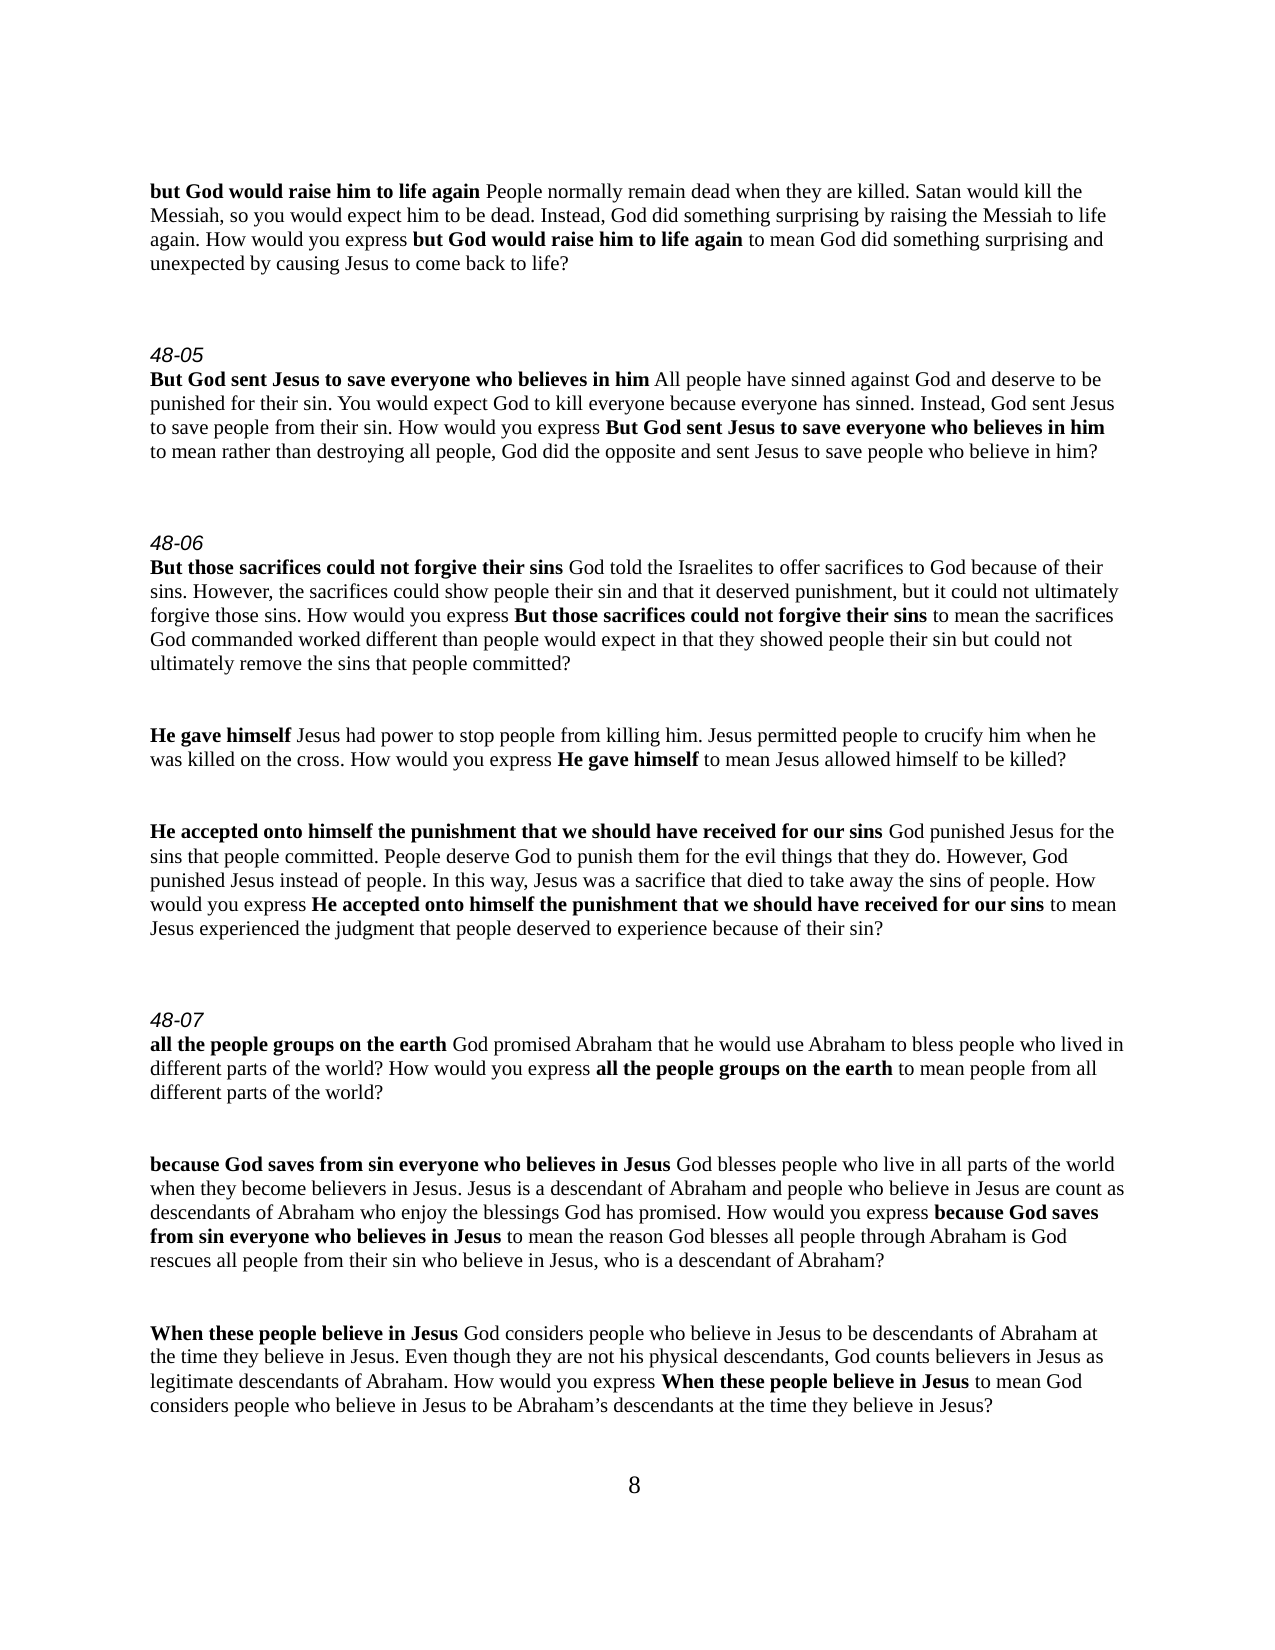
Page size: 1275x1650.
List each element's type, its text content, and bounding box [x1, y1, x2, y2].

subtitle 48-07 [150, 1007, 1125, 1031]
text but God would raise him to life again People normally remain dead when they are killed. Satan would kill the Messiah, so you would expect him to be dead. Instead, God did something surprising by raising the Messiah to life again. How would you express but God would raise him to life again to mean God did something surprising and unexpected by causing Jesus to come back to life? [150, 179, 1125, 275]
text But those sacrifices could not forgive their sins God told the Israelites to offer sacrifices to God because of their sins. However, the sacrifices could show people their sin and that it deserved punishment, but it could not ultimately forgive those sins. How would you express But those sacrifices could not forgive their sins to mean the sacrifices God commanded worked different than people would expect in that they showed people their sin but could not ultimately remove the sins that people committed? [150, 554, 1125, 675]
subtitle 48-06 [150, 531, 1125, 554]
text He accepted onto himself the punishment that we should have received for our sins God punished Jesus for the sins that people committed. People deserve God to punish them for the evil things that they do. However, God punished Jesus instead of people. In this way, Jesus was a sacrifice that died to take away the sins of people. How would you express He accepted onto himself the punishment that we should have received for our sins to mean Jesus experienced the judgment that people deserved to experience because of their sin? [150, 819, 1125, 940]
text But God sent Jesus to save everyone who believes in him All people have sinned against God and deserve to be punished for their sin. You would expect God to kill everyone because everyone has sinned. Instead, God sent Jesus to save people from their sin. How would you express But God sent Jesus to save everyone who believes in him to mean rather than destroying all people, God did the opposite and sent Jesus to save people who believe in him? [150, 367, 1125, 463]
text He gave himself Jesus had power to stop people from killing him. Jesus permitted people to crucify him when he was killed on the cross. How would you express He gave himself to mean Jesus allowed himself to be killed? [150, 723, 1125, 771]
subtitle 48-05 [150, 343, 1125, 367]
text all the people groups on the earth God promised Abraham that he would use Abraham to bless people who lived in different parts of the world? How would you express all the people groups on the earth to mean people from all different parts of the world? [150, 1031, 1125, 1104]
text because God saves from sin everyone who believes in Jesus God blesses people who live in all parts of the world when they become believers in Jesus. Jesus is a descendant of Abraham and people who believe in Jesus are count as descendants of Abraham who enjoy the blessings God has promised. How would you express because God saves from sin everyone who believes in Jesus to mean the reason God blesses all people through Abraham is God rescues all people from their sin who believe in Jesus, who is a descendant of Abraham? [150, 1152, 1125, 1272]
text When these people believe in Jesus God considers people who believe in Jesus to be descendants of Abraham at the time they believe in Jesus. Even though they are not his physical descendants, God counts believers in Jesus as legitimate descendants of Abraham. How would you express When these people believe in Jesus to mean God considers people who believe in Jesus to be Abraham’s descendants at the time they believe in Jesus? [150, 1320, 1125, 1417]
